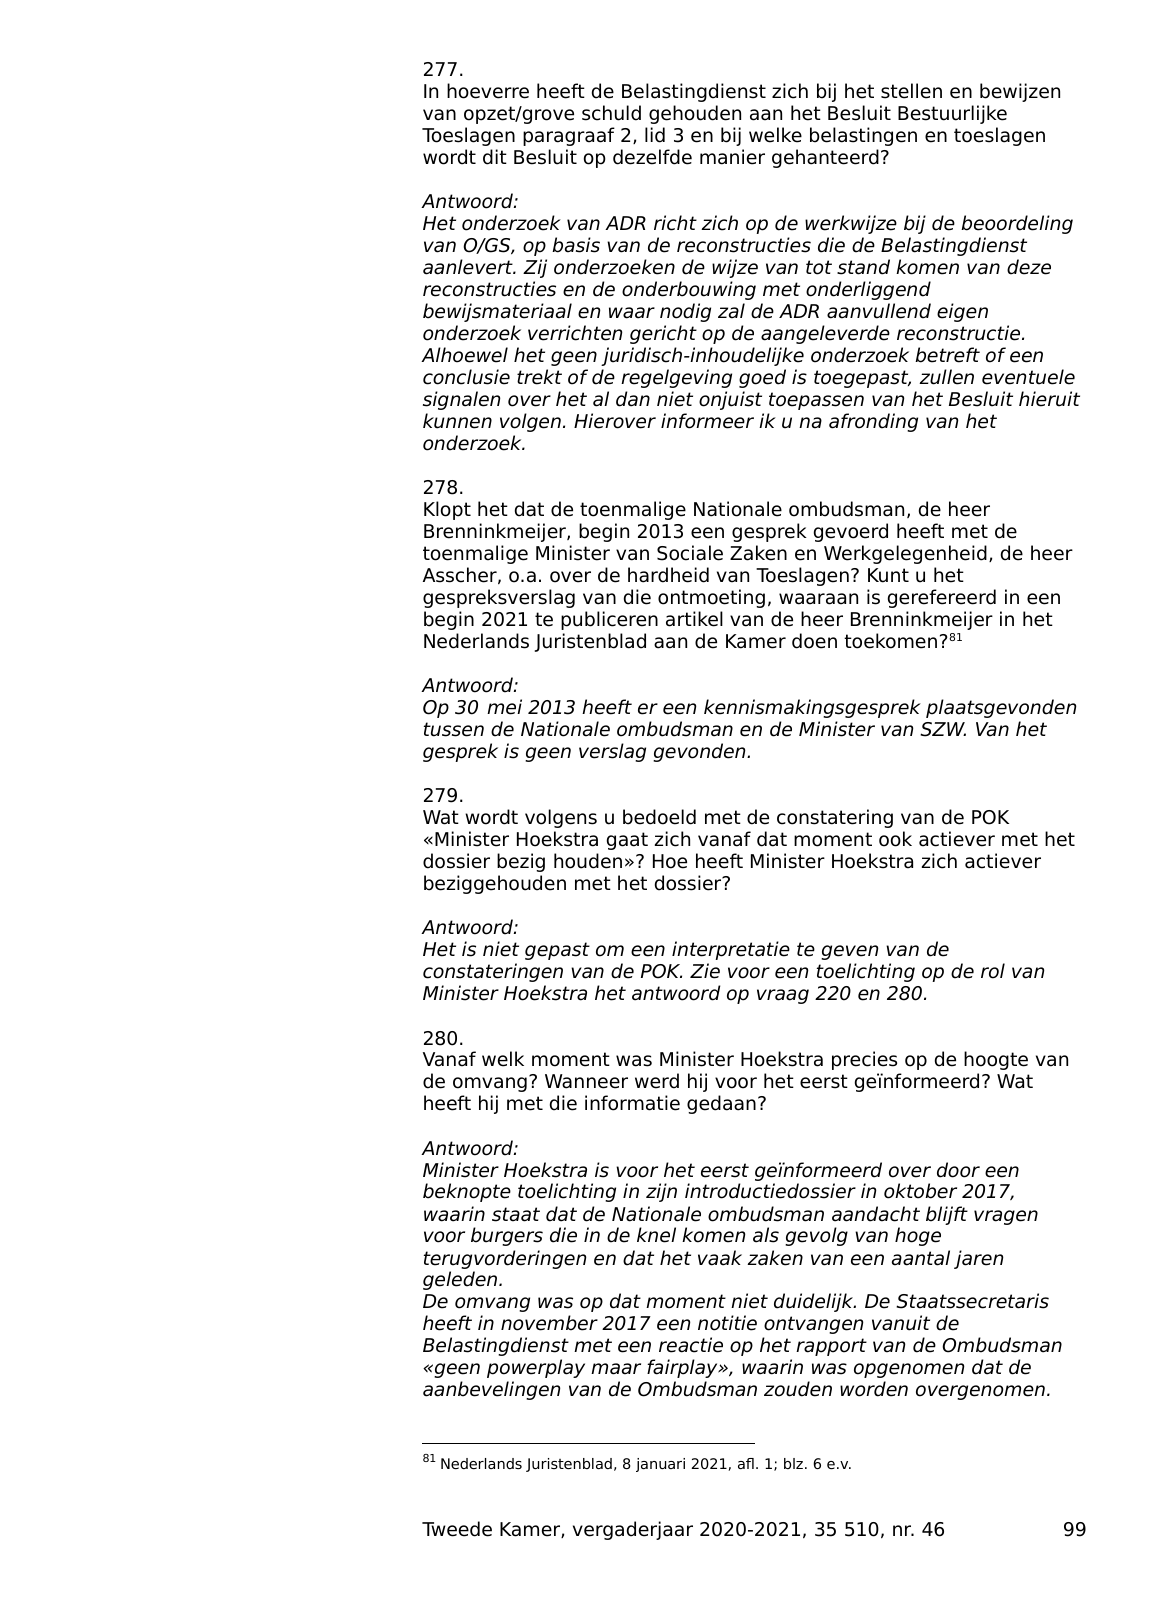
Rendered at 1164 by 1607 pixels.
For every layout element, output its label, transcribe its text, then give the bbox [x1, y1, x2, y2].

text In hoeverre heeft de Belastingdienst zich bij het stellen en bewijzen van opzet/grove schuld gehouden aan het Besluit Bestuurlijke Toeslagen paragraaf 2, lid 3 en bij welke belastingen en toeslagen wordt dit Besluit op dezelfde manier gehanteerd? [422, 81, 1087, 169]
text 277. [422, 59, 1087, 81]
text Antwoord: [422, 191, 1087, 213]
text Op 30 mei 2013 heeft er een kennismakingsgesprek plaatsgevonden tussen de Nationale ombudsman en de Minister van SZW. Van het gesprek is geen verslag gevonden. [422, 697, 1087, 763]
text Antwoord: [422, 1137, 1087, 1159]
text Wat wordt volgens u bedoeld met de constatering van de POK «Minister Hoekstra gaat zich vanaf dat moment ook actiever met het dossier bezig houden»? Hoe heeft Minister Hoekstra zich actiever beziggehouden met het dossier? [422, 807, 1087, 895]
text Antwoord: [422, 917, 1087, 939]
text 280. [422, 1027, 1087, 1049]
text Nederlands Juristenblad, 8 januari 2021, afl. 1; blz. 6 e.v. [422, 1452, 1087, 1474]
text 278. [422, 477, 1087, 499]
text De omvang was op dat moment niet duidelijk. De Staatssecretaris heeft in november 2017 een notitie ontvangen vanuit de Belastingdienst met een reactie op het rapport van de Ombudsman «geen powerplay maar fairplay», waarin was opgenomen dat de aanbevelingen van de Ombudsman zouden worden overgenomen. [422, 1291, 1087, 1401]
text Het onderzoek van ADR richt zich op de werkwijze bij de beoordeling van O/GS, op basis van de reconstructies die de Belastingdienst aanlevert. Zij onderzoeken de wijze van tot stand komen van deze reconstructies en de onderbouwing met onderliggend bewijsmateriaal en waar nodig zal de ADR aanvullend eigen onderzoek verrichten gericht op de aangeleverde reconstructie. Alhoewel het geen juridisch-inhoudelijke onderzoek betreft of een conclusie trekt of de regelgeving goed is toegepast, zullen eventuele signalen over het al dan niet onjuist toepassen van het Besluit hieruit kunnen volgen. Hierover informeer ik u na afronding van het onderzoek. [422, 213, 1087, 455]
text Minister Hoekstra is voor het eerst geïnformeerd over door een beknopte toelichting in zijn introductiedossier in oktober 2017, waarin staat dat de Nationale ombudsman aandacht blijft vragen voor burgers die in de knel komen als gevolg van hoge terugvorderingen en dat het vaak zaken van een aantal jaren geleden. [422, 1159, 1087, 1291]
text Klopt het dat de toenmalige Nationale ombudsman, de heer Brenninkmeijer, begin 2013 een gesprek gevoerd heeft met de toenmalige Minister van Sociale Zaken en Werkgelegenheid, de heer Asscher, o.a. over de hardheid van Toeslagen? Kunt u het gespreksverslag van die ontmoeting, waaraan is gerefereerd in een begin 2021 te publiceren artikel van de heer Brenninkmeijer in het Nederlands Juristenblad aan de Kamer doen toekomen? [422, 499, 1087, 653]
text 279. [422, 785, 1087, 807]
text Vanaf welk moment was Minister Hoekstra precies op de hoogte van de omvang? Wanneer werd hij voor het eerst geïnformeerd? Wat heeft hij met die informatie gedaan? [422, 1049, 1087, 1115]
text Antwoord: [422, 675, 1087, 697]
text Het is niet gepast om een interpretatie te geven van de constateringen van de POK. Zie voor een toelichting op de rol van Minister Hoekstra het antwoord op vraag 220 en 280. [422, 939, 1087, 1005]
